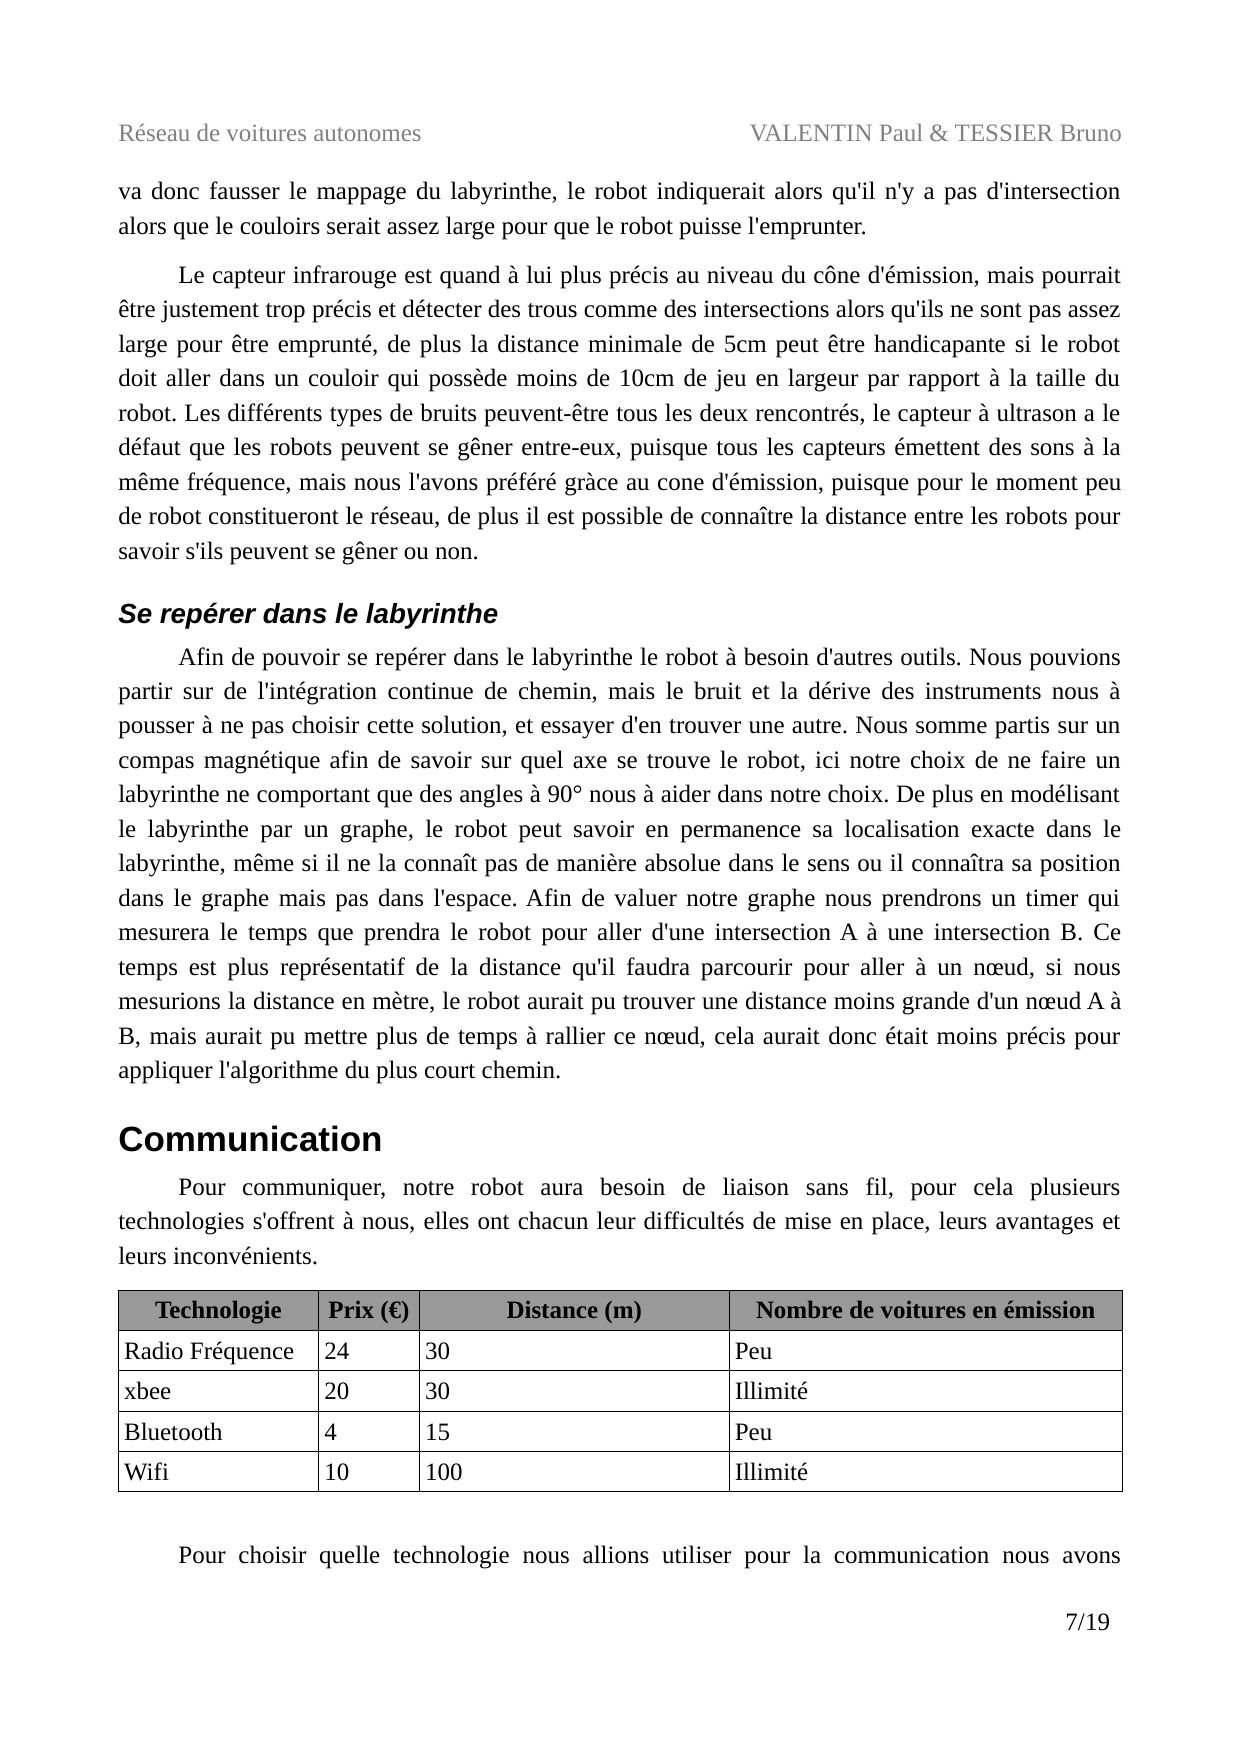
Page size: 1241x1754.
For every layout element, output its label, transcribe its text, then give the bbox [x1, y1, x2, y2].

table_cell 30 [420, 1331, 729, 1370]
subtitle Communication [118, 1119, 1122, 1159]
text Pour communiquer, notre robot aura besoin de liaison sans fil, pour cela plusieurs technologies s'offrent à nous, elles ont chacun leur difficultés de mise en place, leurs avantages et leurs inconvénients. [118, 1172, 1122, 1269]
text Le capteur infrarouge est quand à lui plus précis au niveau du cône d'émission, mais pourrait être justement trop précis et détecter des trous comme des intersections alors qu'ils ne sont pas assez large pour être emprunté, de plus la distance minimale de 5cm peut être handicapante si le robot doit aller dans un couloir qui possède moins de 10cm de jeu en largeur par rapport à la taille du robot. Les différents types de bruits peuvent-être tous les deux rencontrés, le capteur à ultrason a le défaut que les robots peuvent se gêner entre-eux, puisque tous les capteurs émettent des sons à la même fréquence, mais nous l'avons préféré gràce au cone d'émission, puisque pour le moment peu de robot constitueront le réseau, de plus il est possible de connaître la distance entre les robots pour savoir s'ils peuvent se gêner ou non. [118, 260, 1122, 564]
subtitle Se repérer dans le labyrinthe [118, 597, 1122, 629]
table_cell 20 [319, 1371, 419, 1411]
table_cell Peu [730, 1412, 1122, 1451]
text Afin de pouvoir se repérer dans le labyrinthe le robot à besoin d'autres outils. Nous pouvions partir sur de l'intégration continue de chemin, mais le bruit et la dérive des instruments nous à pousser à ne pas choisir cette solution, et essayer d'en trouver une autre. Nous somme partis sur un compas magnétique afin de savoir sur quel axe se trouve le robot, ici notre choix de ne faire un labyrinthe ne comportant que des angles à 90° nous à aider dans notre choix. De plus en modélisant le labyrinthe par un graphe, le robot peut savoir en permanence sa localisation exacte dans le labyrinthe, même si il ne la connaît pas de manière absolue dans le sens ou il connaîtra sa position dans le graphe mais pas dans l'espace. Afin de valuer notre graphe nous prendrons un timer qui mesurera le temps que prendra le robot pour aller d'une intersection A à une intersection B. Ce temps est plus représentatif de la distance qu'il faudra parcourir pour aller à un nœud, si nous mesurions la distance en mètre, le robot aurait pu trouver une distance moins grande d'un nœud A à B, mais aurait pu mettre plus de temps à rallier ce nœud, cela aurait donc était moins précis pour appliquer l'algorithme du plus court chemin. [118, 642, 1122, 1084]
table_header Technologie [119, 1291, 318, 1330]
table_cell Radio Fréquence [119, 1331, 318, 1370]
table_header Prix (€) [319, 1291, 419, 1330]
text va donc fausser le mappage du labyrinthe, le robot indiquerait alors qu'il n'y a pas d'intersection alors que le couloirs serait assez large pour que le robot puisse l'emprunter. [118, 176, 1122, 239]
table_header Distance (m) [420, 1291, 729, 1330]
table_header Nombre de voitures en émission [730, 1291, 1122, 1330]
text Pour choisir quelle technologie nous allions utiliser pour la communication nous avons [118, 1541, 1122, 1569]
table_cell 30 [420, 1371, 729, 1411]
table_cell Wifi [119, 1452, 318, 1491]
table_cell Peu [730, 1331, 1122, 1370]
table_cell xbee [119, 1371, 318, 1411]
table_cell 15 [420, 1412, 729, 1451]
table_cell 4 [319, 1412, 419, 1451]
table_cell Illimité [730, 1371, 1122, 1411]
table_cell 100 [420, 1452, 729, 1491]
table_cell 10 [319, 1452, 419, 1491]
table_cell Bluetooth [119, 1412, 318, 1451]
table_cell 24 [319, 1331, 419, 1370]
table_cell Illimité [730, 1452, 1122, 1491]
